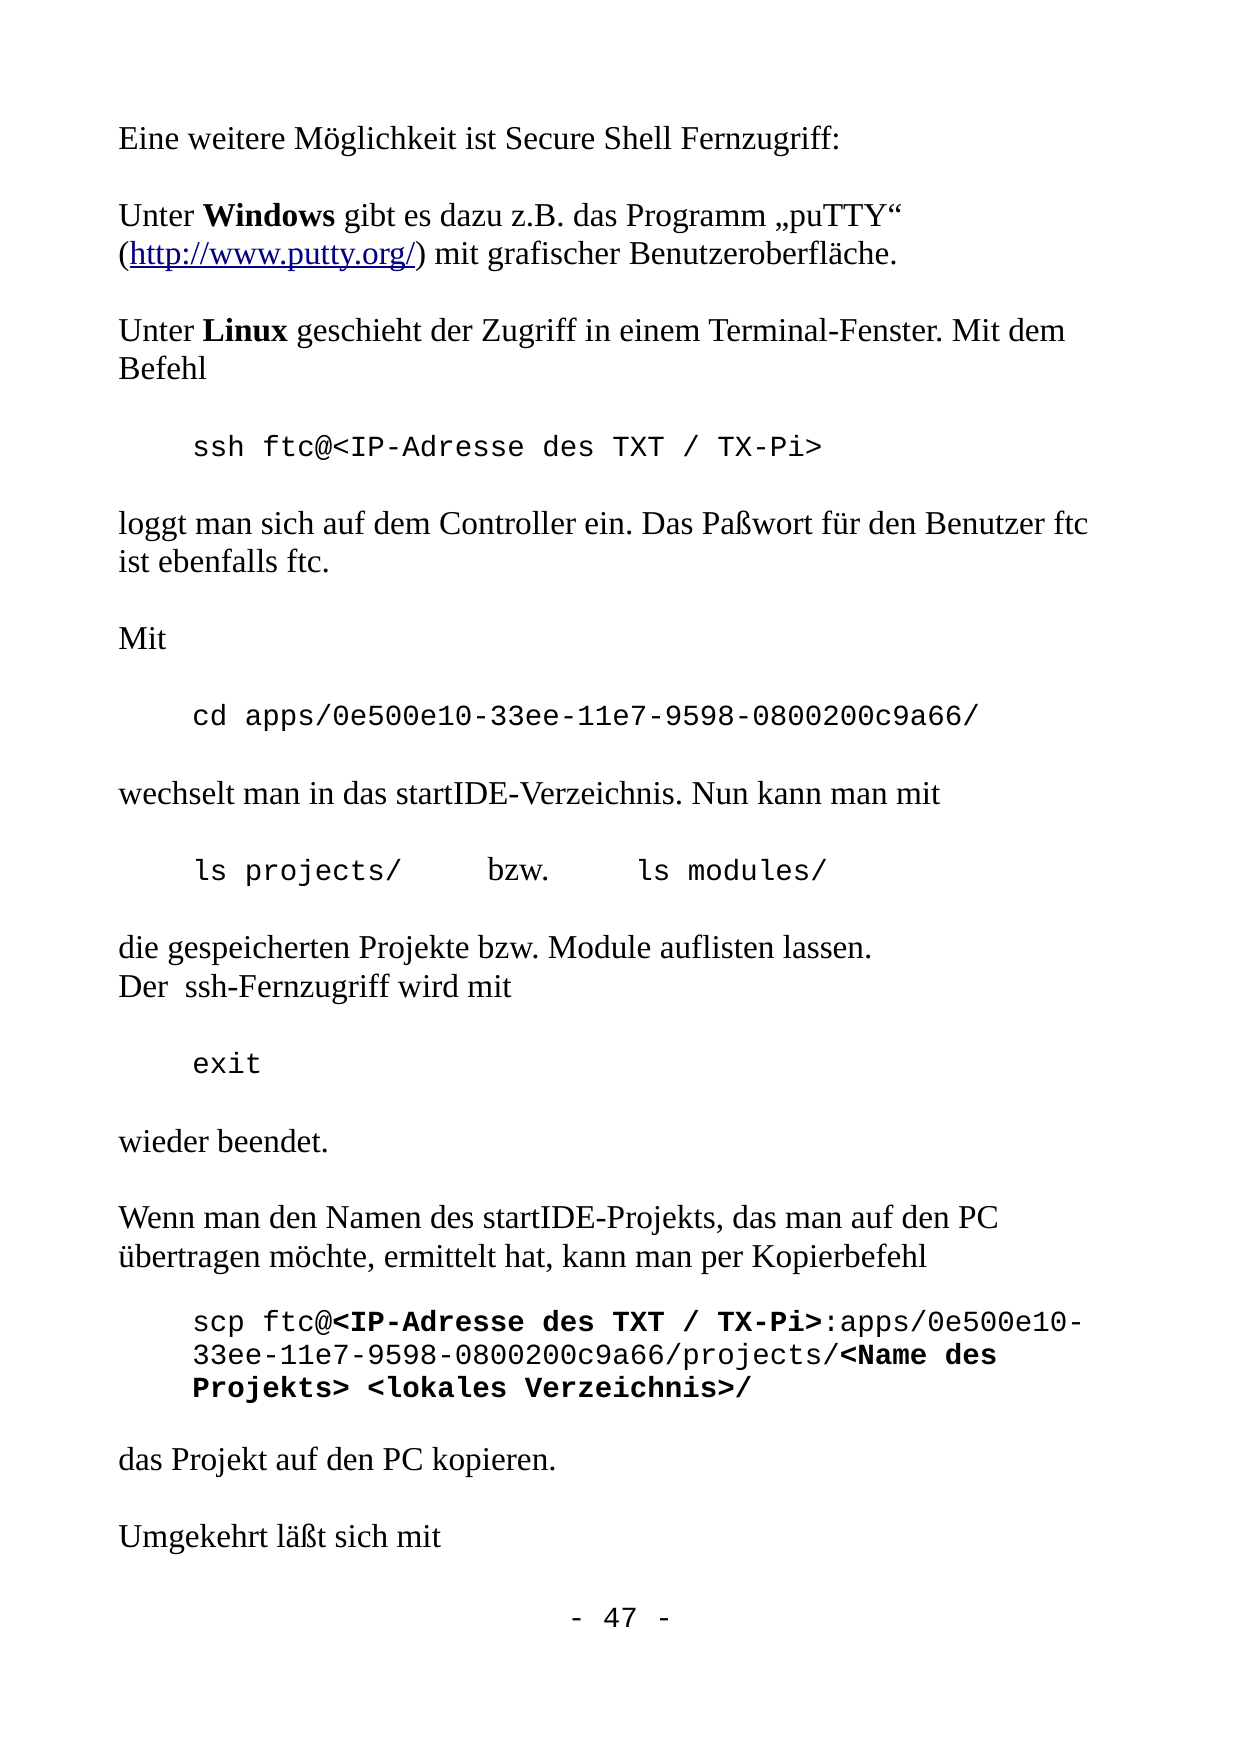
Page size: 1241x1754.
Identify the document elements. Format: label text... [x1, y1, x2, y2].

text das Projekt auf den PC kopieren. [118, 1439, 1122, 1478]
text wieder beendet. [118, 1121, 1122, 1159]
text Wenn man den Namen des startIDE-Projekts, das man auf den PC übertragen möchte, ermittelt hat, kann man per Kopierbefehl [118, 1198, 1122, 1274]
text Eine weitere Möglichkeit ist Secure Shell Fernzugriff: [118, 118, 1122, 156]
text loggt man sich auf dem Controller ein. Das Paßwort für den Benutzer ftc ist ebenfalls ftc. [118, 503, 1122, 580]
text cd apps/0e500e10-33ee-11e7-9598-0800200c9a66/ [118, 695, 1122, 734]
text Unter Windows gibt es dazu z.B. das Programm „puTTY“ (http://www.putty.org/) mit grafischer Benutzeroberfläche. [118, 195, 1122, 271]
text Umgekehrt läßt sich mit [118, 1516, 1122, 1583]
text wechselt man in das startIDE-Verzeichnis. Nun kann man mit [118, 773, 1122, 811]
text Der ssh-Fernzugriff wird mit [118, 966, 1122, 1004]
text scp ftc@<IP-Adresse des TXT / TX-Pi>:apps/0e500e10- 33ee-11e7-9598-0800200c9a66/projects/<Name des Projekts> <lokales Verzeichnis>/ [118, 1307, 1122, 1406]
text ls projects/ bzw. ls modules/ [118, 849, 1122, 889]
text exit [118, 1043, 1122, 1083]
text Unter Linux geschieht der Zugriff in einem Terminal-Fenster. Mit dem Befehl [118, 310, 1122, 386]
text ssh ftc@<IP-Adresse des TXT / TX-Pi> [118, 425, 1122, 465]
text die gespeicherten Projekte bzw. Module auflisten lassen. [118, 928, 1122, 966]
text Mit [118, 618, 1122, 656]
